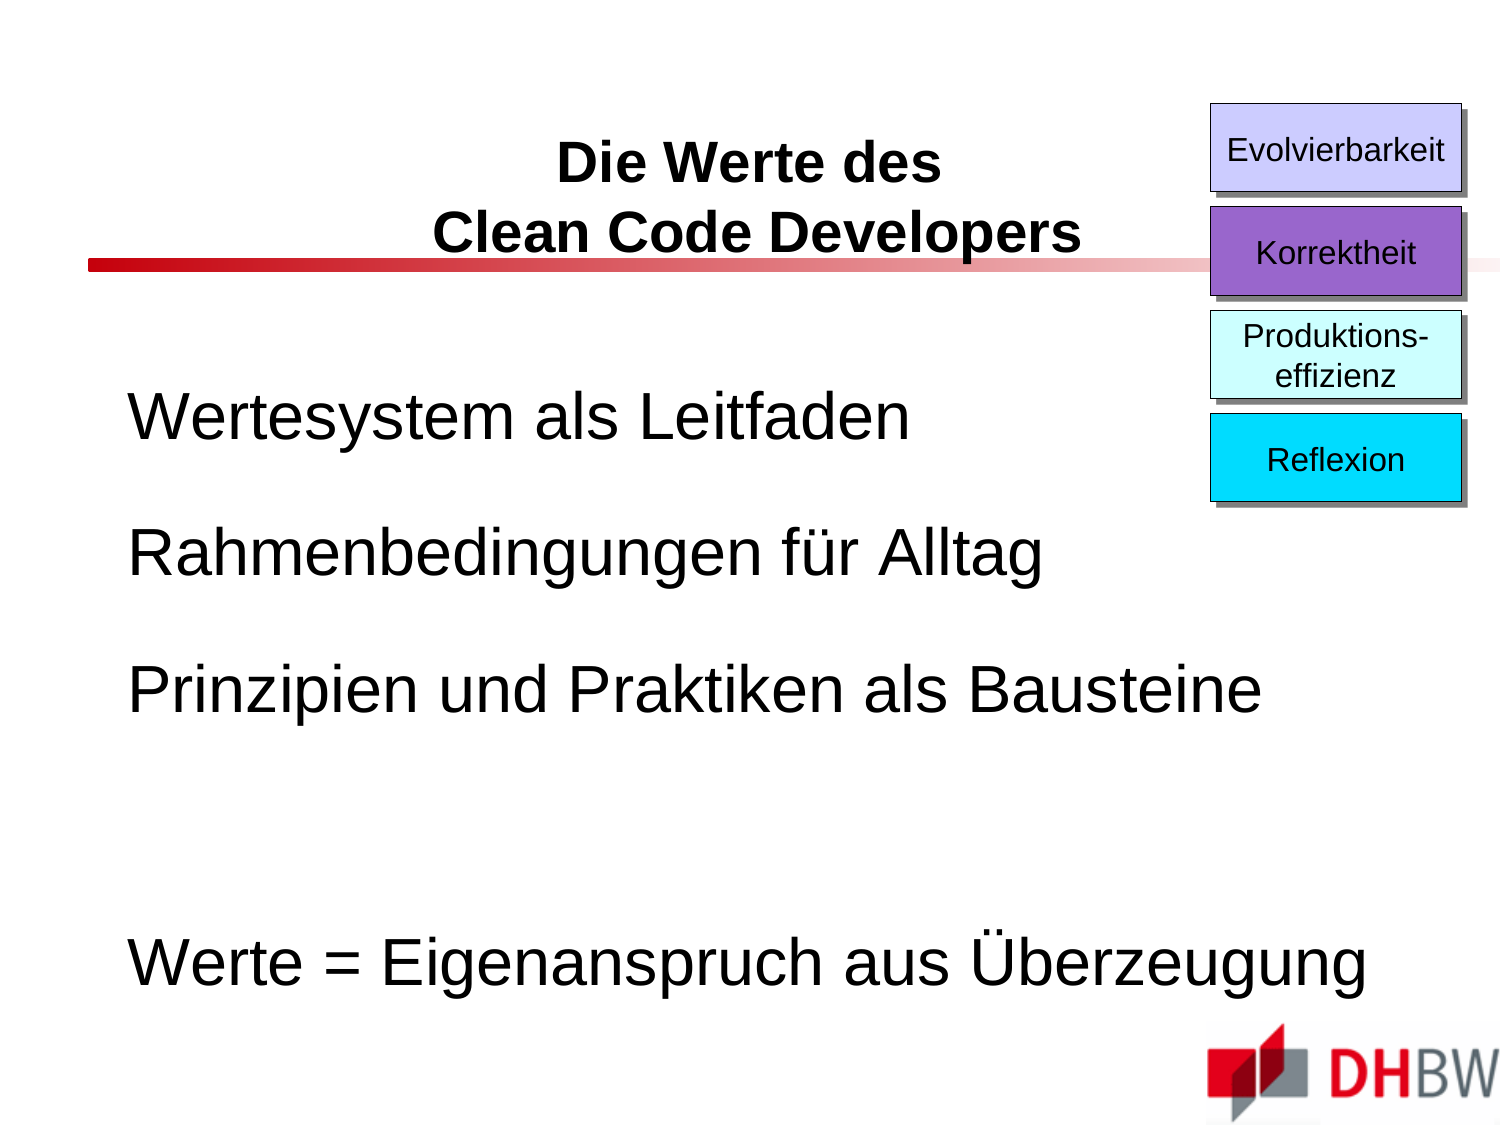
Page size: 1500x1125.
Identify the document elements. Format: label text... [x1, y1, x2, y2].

text_box Reflexion [1210, 413, 1462, 502]
text_box Evolvierbarkeit [1210, 103, 1462, 192]
text_box Korrektheit [1210, 206, 1462, 296]
list Wertesystem als Leitfaden Rahmenbedingungen für Alltag Prinzipien und Praktiken als Bausteine Werte = Eigenanspruch aus Überzeugung [112, 324, 1388, 1020]
title Die Werte des Clean Code Developers [112, 20, 1388, 324]
text_box Produktions- effizienz [1210, 310, 1462, 399]
picture [1206, 1021, 1500, 1125]
